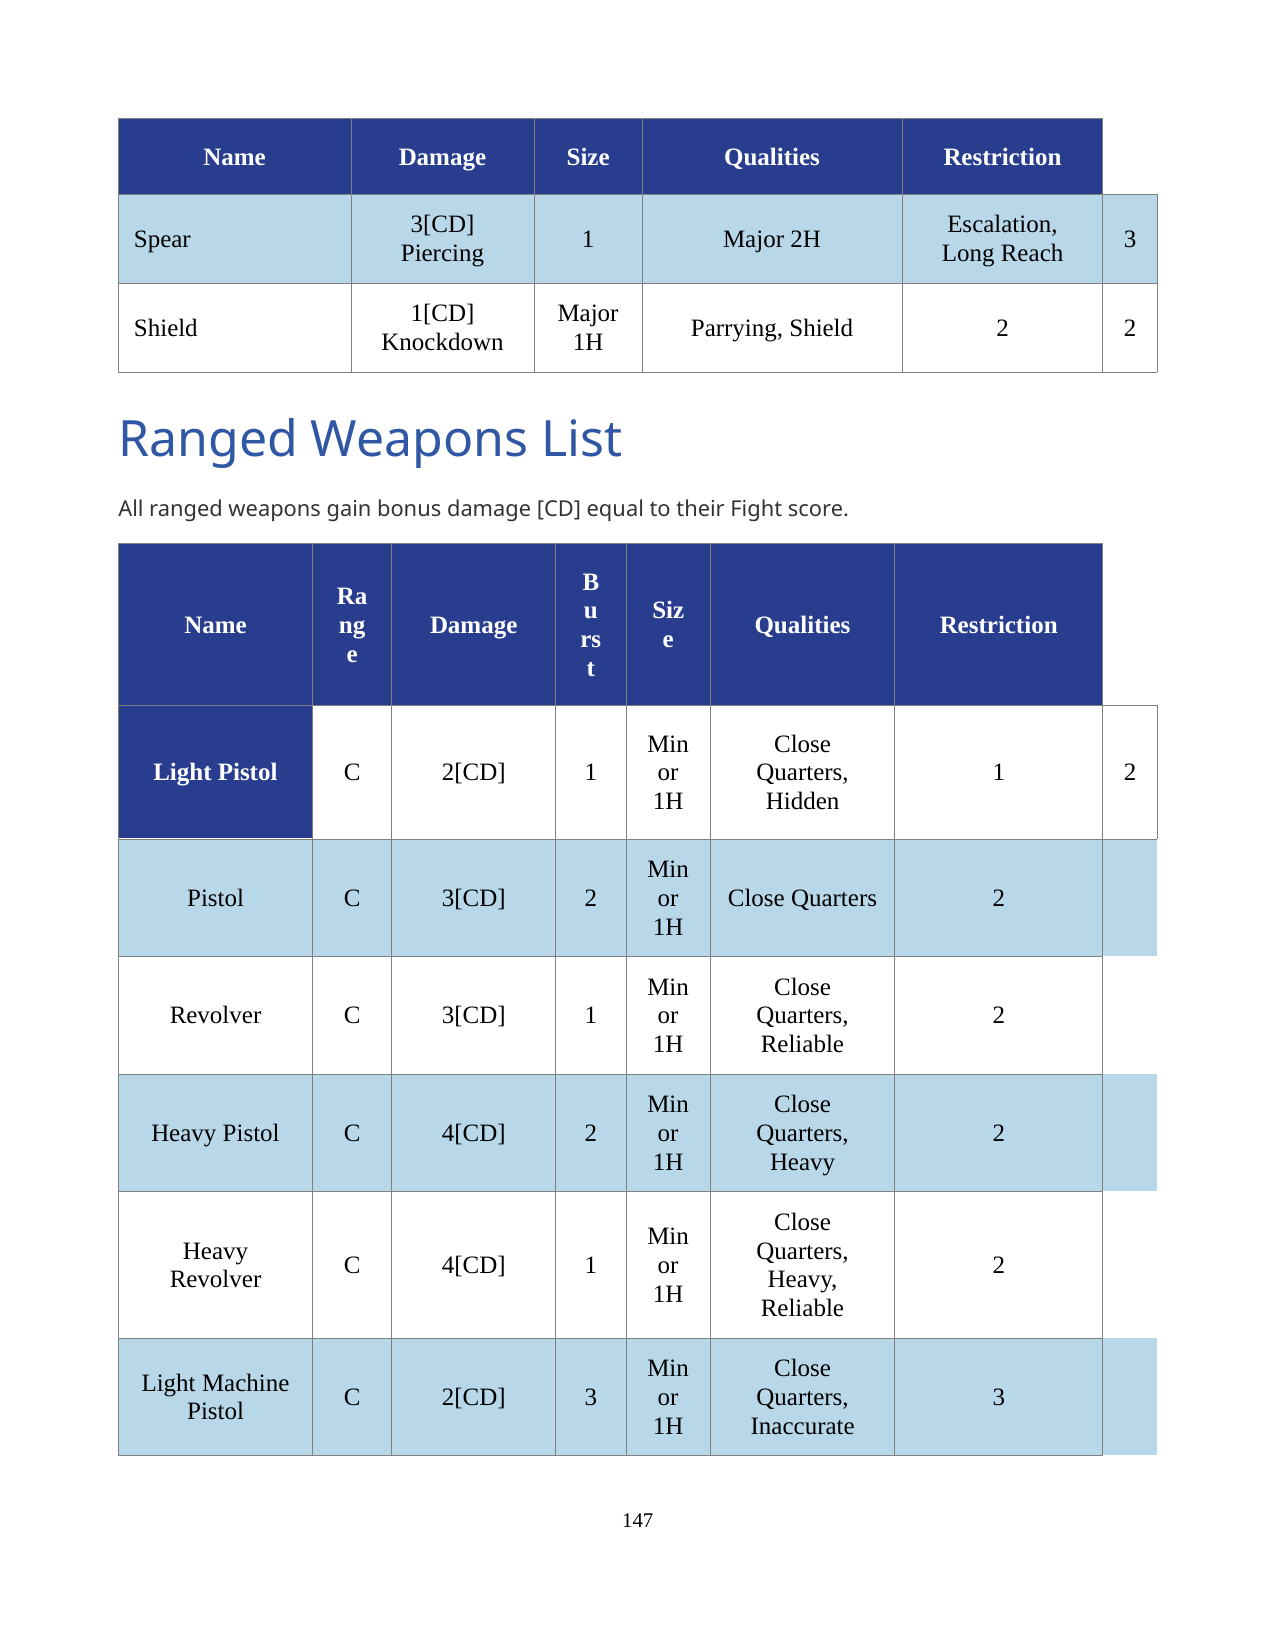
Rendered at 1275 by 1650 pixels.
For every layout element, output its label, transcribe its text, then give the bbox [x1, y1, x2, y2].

table_cell 3[CD] Piercing [352, 195, 534, 283]
table_cell 1[CD] Knockdown [352, 284, 534, 372]
table_cell [1103, 956, 1157, 1074]
table_cell Close Quarters, Inaccurate [711, 1339, 894, 1455]
table_header Qualities [643, 119, 902, 194]
table_cell 2 [895, 957, 1102, 1074]
table_header Name [119, 119, 351, 194]
table_cell 2 [895, 1192, 1102, 1338]
table_cell 4[CD] [392, 1075, 555, 1191]
table_cell 2 [1103, 706, 1157, 838]
table_header [1103, 543, 1157, 705]
table_cell C [313, 1339, 391, 1455]
table_cell Minor 1H [627, 1192, 710, 1338]
table_cell 2 [903, 284, 1102, 372]
table_header Name [119, 544, 312, 705]
table_cell 3 [895, 1339, 1102, 1455]
table_cell Close Quarters, Hidden [711, 706, 894, 838]
table_cell 2 [895, 1075, 1102, 1191]
table_cell 2 [556, 1075, 626, 1191]
table_header Restriction [895, 544, 1102, 705]
table_cell [1103, 1338, 1157, 1455]
table_cell C [313, 1075, 391, 1191]
table_cell 4[CD] [392, 1192, 555, 1338]
table_header Restriction [903, 119, 1102, 194]
table_cell Minor 1H [627, 840, 710, 956]
table_cell 2 [1103, 284, 1157, 372]
table_cell Minor 1H [627, 957, 710, 1074]
table_cell 2[CD] [392, 1339, 555, 1455]
table_cell C [313, 706, 391, 838]
table_cell 2[CD] [392, 706, 555, 838]
table_cell 3[CD] [392, 840, 555, 956]
table_cell Heavy Revolver [119, 1192, 312, 1338]
table_cell Minor 1H [627, 1075, 710, 1191]
table_header Qualities [711, 544, 894, 705]
table_cell 1 [535, 195, 642, 283]
table_cell Escalation, Long Reach [903, 195, 1102, 283]
table_cell 1 [895, 706, 1102, 838]
table_header Burst [556, 544, 626, 705]
table_cell Close Quarters, Heavy [711, 1075, 894, 1191]
table_cell 3 [556, 1339, 626, 1455]
table_cell [1103, 1191, 1157, 1338]
table_cell C [313, 957, 391, 1074]
table_cell Shield [119, 284, 351, 372]
table_cell Light Pistol [119, 706, 312, 838]
table_header Size [535, 119, 642, 194]
subtitle Ranged Weapons List [118, 403, 1157, 471]
table_header Size [627, 544, 710, 705]
table_cell 1 [556, 1192, 626, 1338]
table_cell 1 [556, 957, 626, 1074]
table_cell Major 2H [643, 195, 902, 283]
table_cell C [313, 840, 391, 956]
table_cell 3[CD] [392, 957, 555, 1074]
table_header Range [313, 544, 391, 705]
table_cell Parrying, Shield [643, 284, 902, 372]
table_cell Close Quarters, Reliable [711, 957, 894, 1074]
table_cell Close Quarters [711, 840, 894, 956]
table_cell Revolver [119, 957, 312, 1074]
table_cell Close Quarters, Heavy, Reliable [711, 1192, 894, 1338]
table_header [1103, 118, 1157, 194]
table_header Damage [392, 544, 555, 705]
table_cell Heavy Pistol [119, 1075, 312, 1191]
table_cell Spear [119, 195, 351, 283]
table_cell Minor 1H [627, 1339, 710, 1455]
table_cell Major 1H [535, 284, 642, 372]
table_cell Light Machine Pistol [119, 1339, 312, 1455]
table_cell 2 [556, 840, 626, 956]
table_cell [1103, 1074, 1157, 1191]
table_cell C [313, 1192, 391, 1338]
table_cell 1 [556, 706, 626, 838]
table_cell Minor 1H [627, 706, 710, 838]
table_header Damage [352, 119, 534, 194]
table_cell Pistol [119, 840, 312, 956]
table_cell 2 [895, 840, 1102, 956]
text All ranged weapons gain bonus damage [CD] equal to their Fight score. [118, 493, 1157, 523]
table_cell 3 [1103, 195, 1157, 283]
table_cell [1103, 840, 1157, 956]
